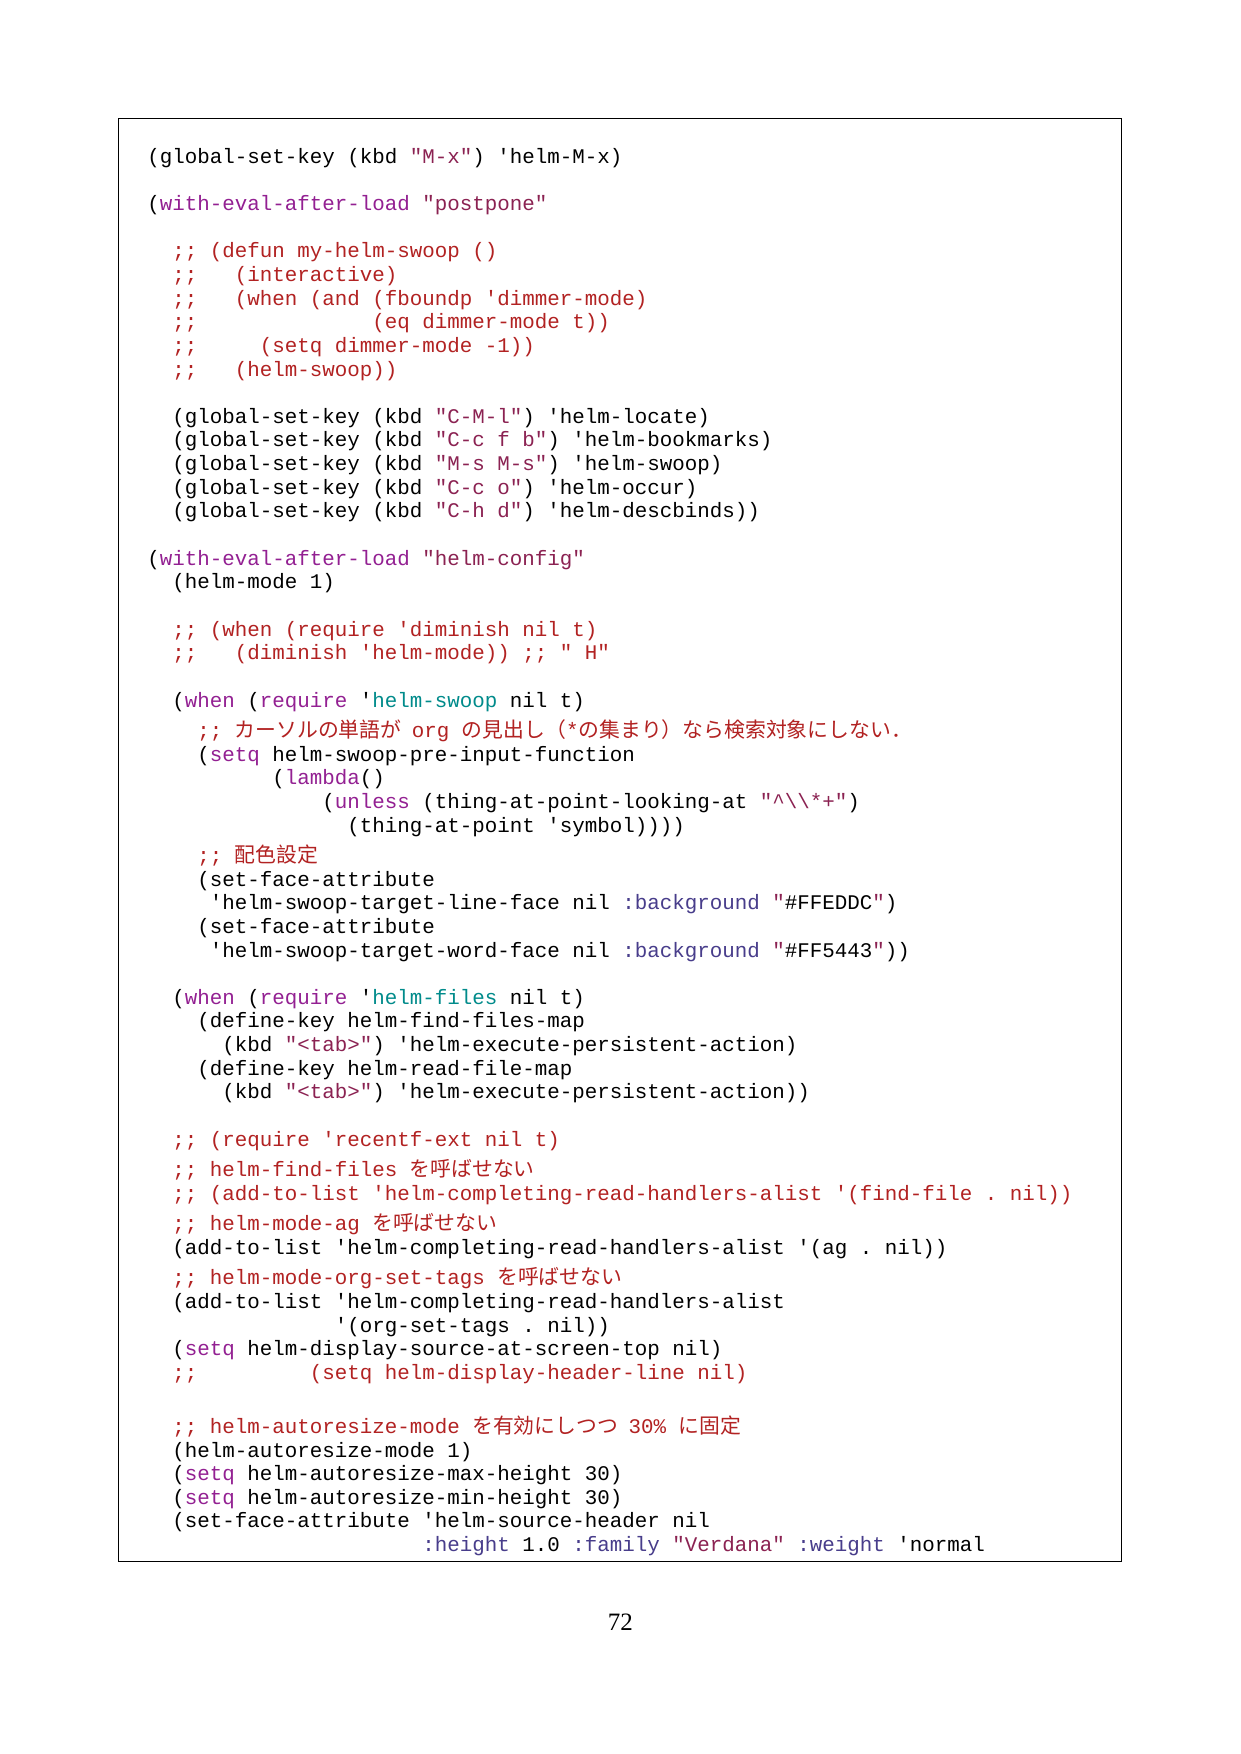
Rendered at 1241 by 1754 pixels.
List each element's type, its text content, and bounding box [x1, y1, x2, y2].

text (setq helm-autoresize-min-height 30) [119, 1483, 1121, 1507]
text :height 1.0 :family "Verdana" :weight 'normal [119, 1530, 1121, 1561]
text (global-set-key (kbd "C-c o") 'helm-occur) [119, 473, 1121, 496]
text (add-to-list 'helm-completing-read-handlers-alist '(ag . nil)) [119, 1233, 1121, 1257]
text (helm-autoresize-mode 1) [119, 1436, 1121, 1459]
text (lambda() [119, 763, 1121, 787]
text (define-key helm-read-file-map [119, 1054, 1121, 1077]
text (global-set-key (kbd "C-h d") 'helm-descbinds)) [119, 496, 1121, 520]
text (global-set-key (kbd "M-x") 'helm-M-x) [119, 142, 1121, 165]
text ;; (require 'recentf-ext nil t) [119, 1125, 1121, 1148]
text ;; helm-find-files を呼ばせない [119, 1148, 1121, 1179]
text (when (require 'helm-files nil t) [119, 983, 1121, 1007]
text (global-set-key (kbd "C-M-l") 'helm-locate) [119, 402, 1121, 426]
text ;; (diminish 'helm-mode)) ;; " H" [119, 638, 1121, 662]
text (set-face-attribute 'helm-source-header nil [119, 1507, 1121, 1530]
text (global-set-key (kbd "C-c f b") 'helm-bookmarks) [119, 426, 1121, 449]
text ;; (eq dimmer-mode t)) [119, 307, 1121, 331]
text ;; helm-mode-org-set-tags を呼ばせない [119, 1257, 1121, 1287]
text ;; (helm-swoop)) [119, 354, 1121, 378]
text (with-eval-after-load "helm-config" [119, 544, 1121, 567]
text (setq helm-autoresize-max-height 30) [119, 1459, 1121, 1483]
text (helm-mode 1) [119, 567, 1121, 591]
text (set-face-attribute [119, 865, 1121, 888]
text ;; (interactive) [119, 260, 1121, 284]
text (with-eval-after-load "postpone" [119, 189, 1121, 213]
text (unless (thing-at-point-looking-at "^\\*+") [119, 787, 1121, 811]
text ;; (defun my-helm-swoop () [119, 236, 1121, 260]
text (setq helm-display-source-at-screen-top nil) [119, 1334, 1121, 1358]
text ;; helm-autoresize-mode を有効にしつつ 30% に固定 [119, 1405, 1121, 1436]
text ;; (setq helm-display-header-line nil) [119, 1358, 1121, 1382]
text 'helm-swoop-target-word-face nil :background "#FF5443")) [119, 936, 1121, 959]
text (thing-at-point 'symbol)))) [119, 811, 1121, 834]
text ;; カーソルの単語が org の見出し（*の集まり）なら検索対象にしない． [119, 709, 1121, 740]
text ;; (add-to-list 'helm-completing-read-handlers-alist '(find-file . nil)) [119, 1179, 1121, 1202]
text ;; helm-mode-ag を呼ばせない [119, 1202, 1121, 1233]
text (setq helm-swoop-pre-input-function [119, 740, 1121, 763]
text (set-face-attribute [119, 912, 1121, 936]
text (define-key helm-find-files-map [119, 1007, 1121, 1030]
text (add-to-list 'helm-completing-read-handlers-alist [119, 1287, 1121, 1311]
text (kbd "<tab>") 'helm-execute-persistent-action)) [119, 1077, 1121, 1101]
text '(org-set-tags . nil)) [119, 1311, 1121, 1334]
text ;; (when (require 'diminish nil t) [119, 615, 1121, 638]
text ;; 配色設定 [119, 834, 1121, 865]
text ;; (when (and (fboundp 'dimmer-mode) [119, 284, 1121, 307]
text ;; (setq dimmer-mode -1)) [119, 331, 1121, 354]
text (when (require 'helm-swoop nil t) [119, 686, 1121, 709]
text (kbd "<tab>") 'helm-execute-persistent-action) [119, 1030, 1121, 1054]
text 'helm-swoop-target-line-face nil :background "#FFEDDC") [119, 888, 1121, 912]
text (global-set-key (kbd "M-s M-s") 'helm-swoop) [119, 449, 1121, 473]
